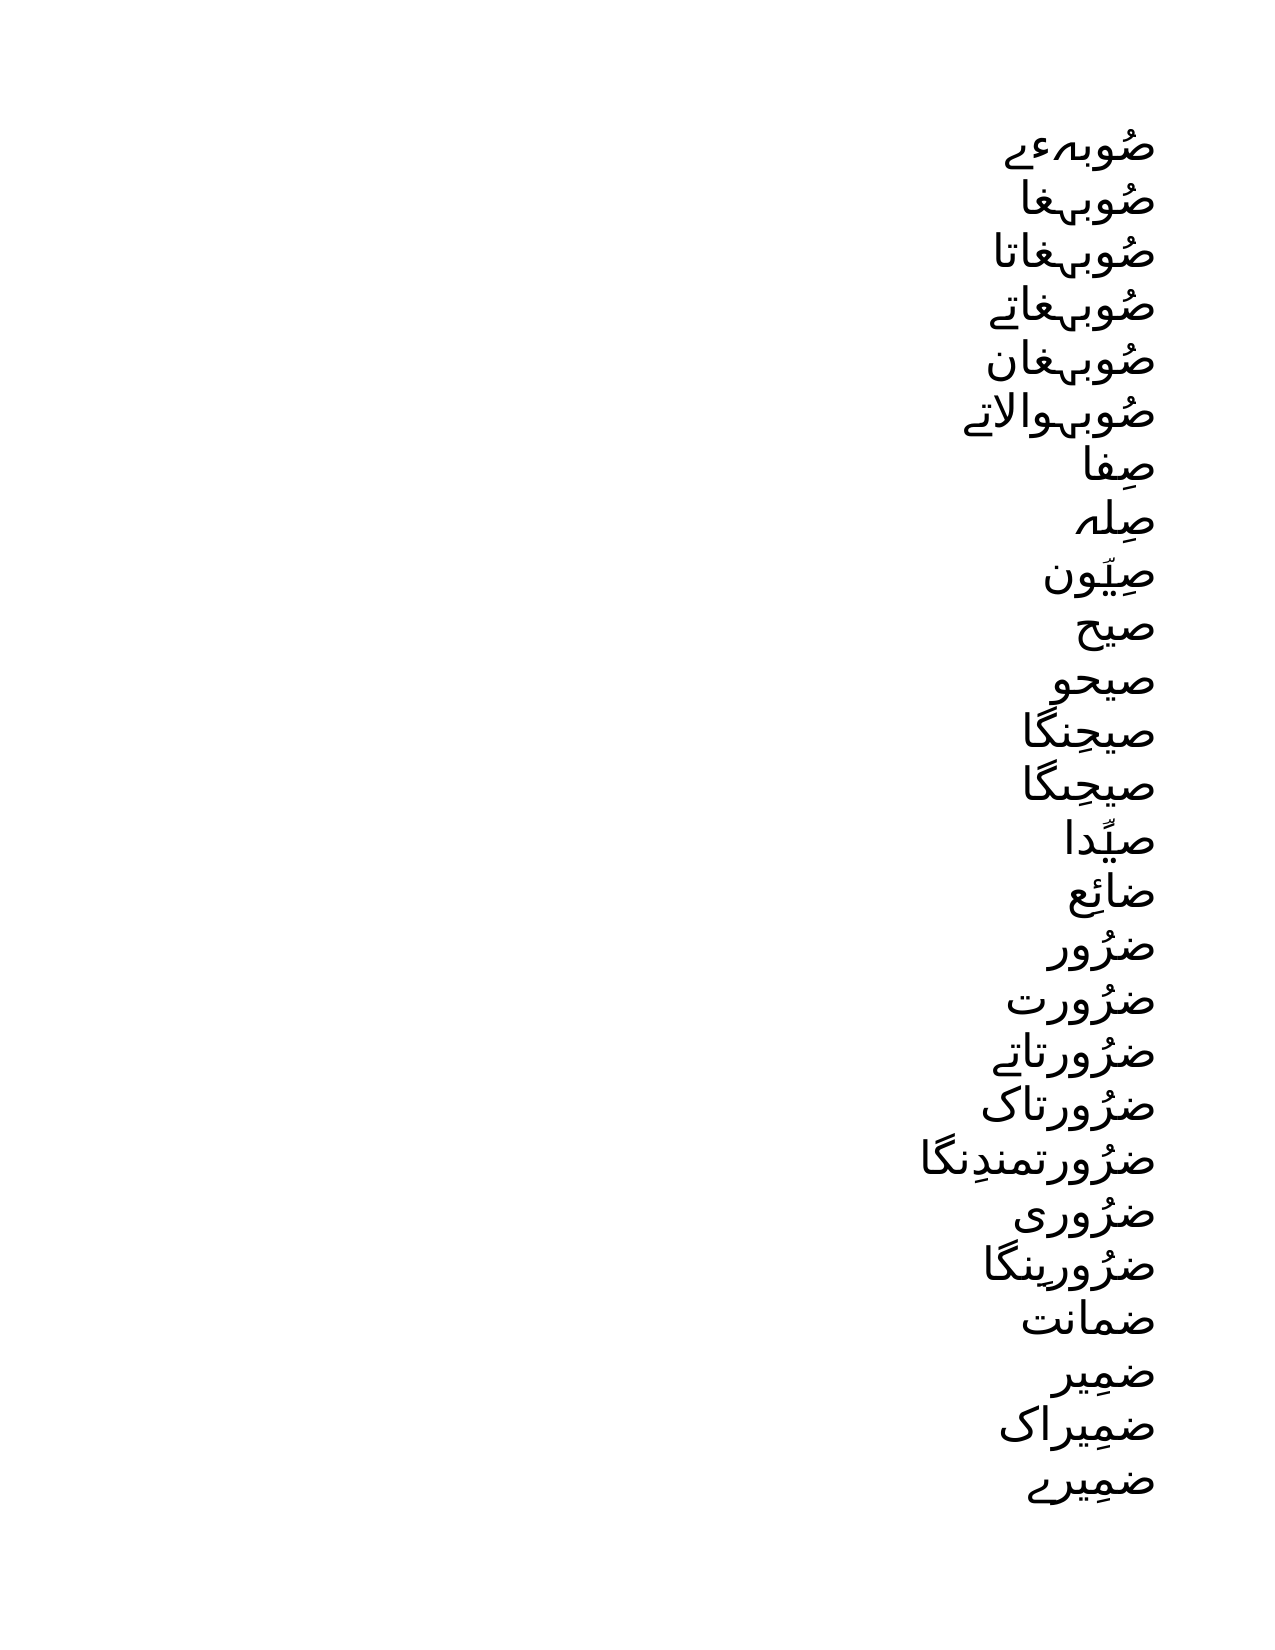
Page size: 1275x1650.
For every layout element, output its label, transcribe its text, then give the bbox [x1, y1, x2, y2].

text صُوبہ​غا [118, 171, 1157, 225]
text صِفا [118, 438, 1157, 491]
text ضمانت [118, 1291, 1157, 1345]
text ضرُورت [118, 971, 1157, 1025]
text صُوبہ​غاتے [118, 278, 1157, 331]
text صیح [118, 598, 1157, 651]
text صیحو [118, 651, 1157, 705]
text صُوبہ​غان [118, 331, 1157, 385]
text ضائِع [118, 865, 1157, 918]
text ضمِیراک [118, 1398, 1157, 1451]
text صیح​ِںگا [118, 758, 1157, 811]
text صُوبہ​والاتے [118, 385, 1157, 438]
text ضرُوری​ِنگا [118, 1238, 1157, 1291]
text صُوبہ​ءے [118, 118, 1157, 171]
text صُوبہ​غاتا [118, 225, 1157, 278]
text صیح​ِنگا [118, 705, 1157, 758]
text ضرُور [118, 918, 1157, 971]
text صِیؔون [118, 545, 1157, 598]
text ضمِیر [118, 1345, 1157, 1398]
text ضرُورتاک [118, 1078, 1157, 1131]
text صیَؔدا [118, 811, 1157, 865]
text ضرُورت​مندِنگا [118, 1131, 1157, 1185]
text ضرُوری [118, 1185, 1157, 1238]
text ضمِیرے [118, 1451, 1157, 1505]
text ضرُورتاتے [118, 1025, 1157, 1078]
text صِلہ [118, 491, 1157, 545]
